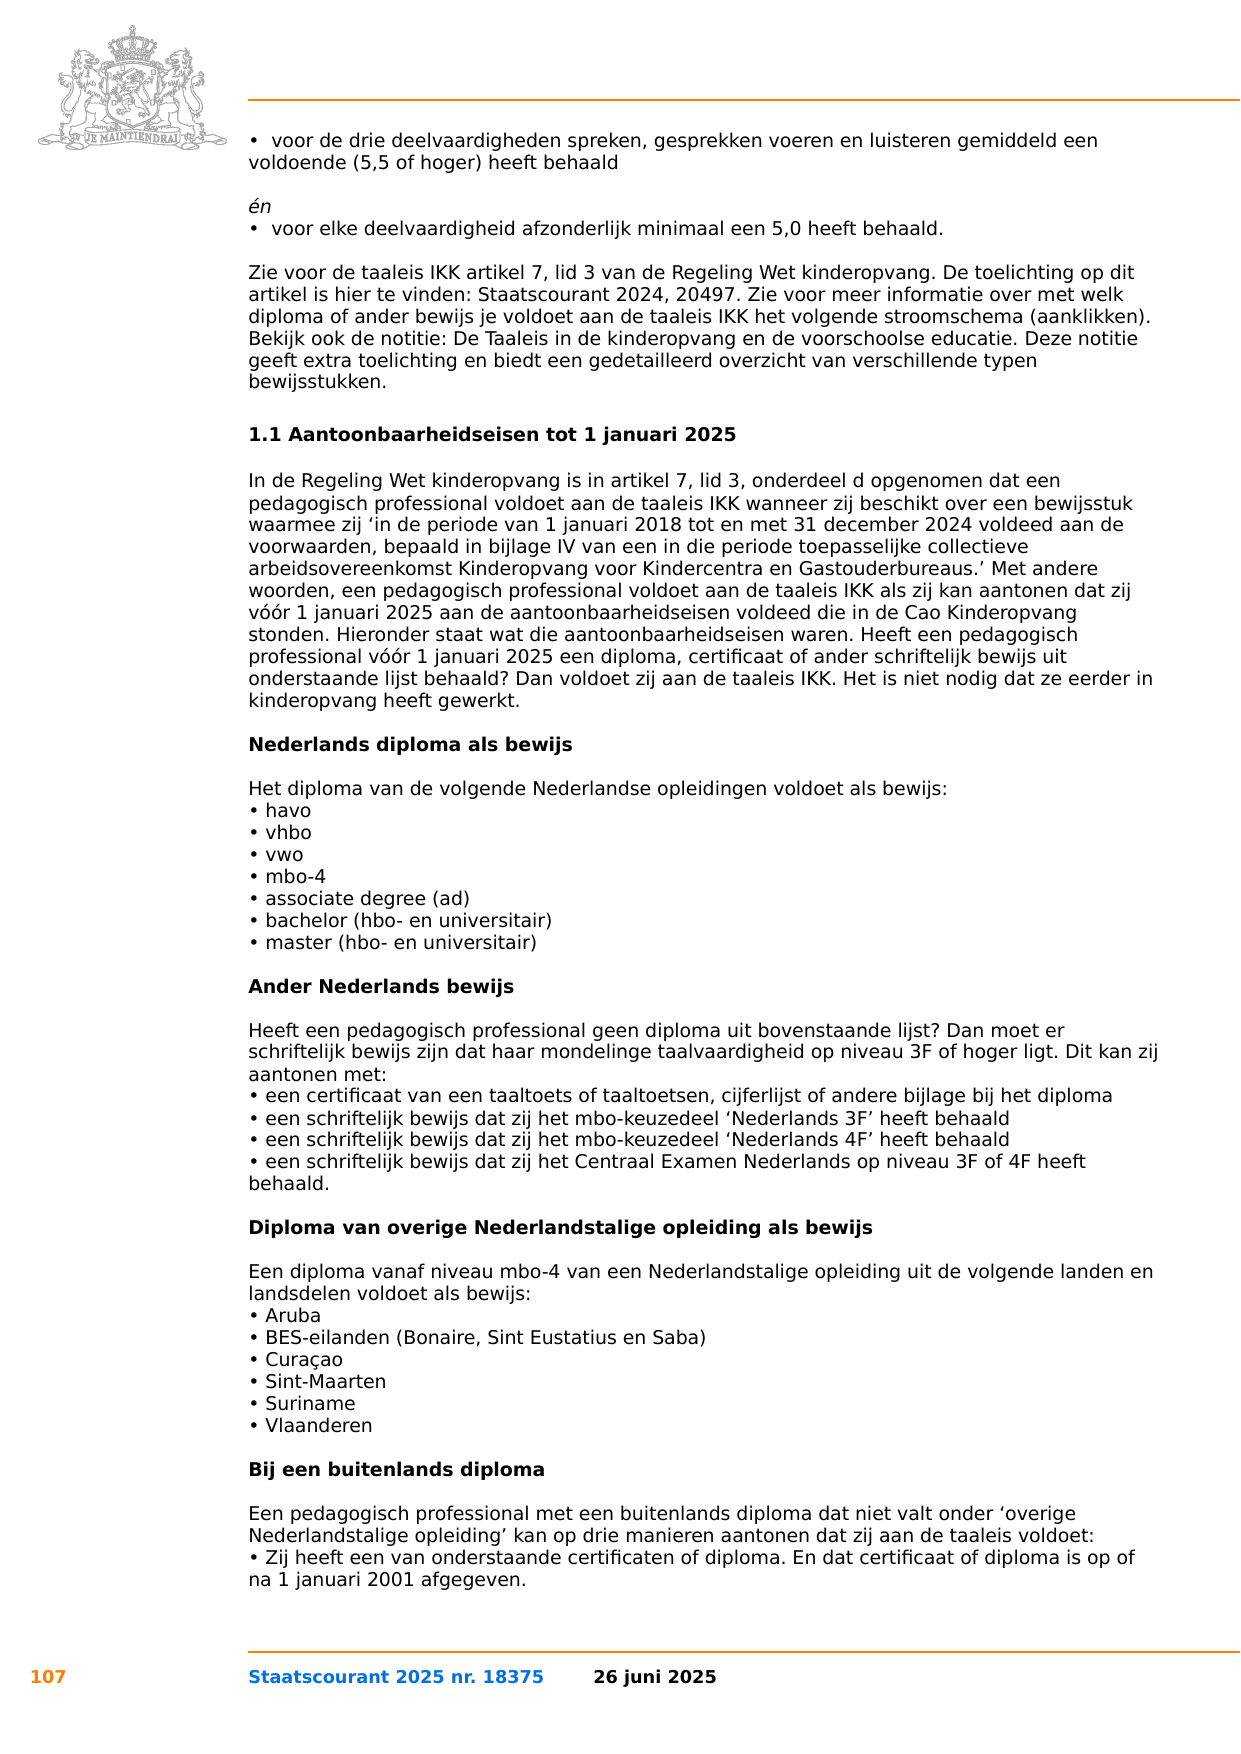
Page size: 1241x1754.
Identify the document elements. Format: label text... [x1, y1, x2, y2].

text • een schriftelijk bewijs dat zij het mbo-keuzedeel ‘Nederlands 3F’ heeft behaald [248, 1107, 1163, 1129]
text Bij een buitenlands diploma [248, 1459, 1163, 1481]
text Een diploma vanaf niveau mbo-4 van een Nederlandstalige opleiding uit de volgende landen en landsdelen voldoet als bewijs: [248, 1261, 1163, 1305]
picture [38, 25, 227, 150]
text • mbo-4 [248, 866, 1163, 888]
text • master (hbo- en universitair) [248, 932, 1163, 954]
text Ander Nederlands bewijs [248, 976, 1163, 998]
subtitle 1.1 Aantoonbaarheidseisen tot 1 januari 2025 [248, 423, 1163, 445]
text • een schriftelijk bewijs dat zij het mbo-keuzedeel ‘Nederlands 4F’ heeft behaald [248, 1129, 1163, 1151]
text Heeft een pedagogisch professional geen diploma uit bovenstaande lijst? Dan moet er schriftelijk bewijs zijn dat haar mondelinge taalvaardigheid op niveau 3F of hoger ligt. Dit kan zij aantonen met: [248, 1019, 1163, 1085]
text In de Regeling Wet kinderopvang is in artikel 7, lid 3, onderdeel d opgenomen dat een pedagogisch professional voldoet aan de taaleis IKK wanneer zij beschikt over een bewijsstuk waarmee zij ‘in de periode van 1 januari 2018 tot en met 31 december 2024 voldeed aan de voorwaarden, bepaald in bijlage IV van een in die periode toepasselijke collectieve arbeidsovereenkomst Kinderopvang voor Kindercentra en Gastouderbureaus.’ Met andere woorden, een pedagogisch professional voldoet aan de taaleis IKK als zij kan aantonen dat zij vóór 1 januari 2025 aan de aantoonbaarheidseisen voldeed die in de Cao Kinderopvang stonden. Hieronder staat wat die aantoonbaarheidseisen waren. Heeft een pedagogisch professional vóór 1 januari 2025 een diploma, certificaat of ander schriftelijk bewijs uit onderstaande lijst behaald? Dan voldoet zij aan de taaleis IKK. Het is niet nodig dat ze eerder in kinderopvang heeft gewerkt. [248, 470, 1163, 712]
text Diploma van overige Nederlandstalige opleiding als bewijs [248, 1217, 1163, 1239]
text Het diploma van de volgende Nederlandse opleidingen voldoet als bewijs: [248, 778, 1163, 800]
text • bachelor (hbo- en universitair) [248, 910, 1163, 932]
text • Aruba [248, 1305, 1163, 1327]
text • een schriftelijk bewijs dat zij het Centraal Examen Nederlands op niveau 3F of 4F heeft behaald. [248, 1151, 1163, 1195]
text Nederlands diploma als bewijs [248, 734, 1163, 756]
text • Sint-Maarten [248, 1371, 1163, 1393]
text • Suriname [248, 1393, 1163, 1415]
text én [248, 196, 1163, 218]
text Een pedagogisch professional met een buitenlands diploma dat niet valt onder ‘overige Nederlandstalige opleiding’ kan op drie manieren aantonen dat zij aan de taaleis voldoet: [248, 1503, 1163, 1547]
text • havo [248, 800, 1163, 822]
text • Curaçao [248, 1349, 1163, 1371]
text Zie voor de taaleis IKK artikel 7, lid 3 van de Regeling Wet kinderopvang. De toelichting op dit artikel is hier te vinden: Staatscourant 2024, 20497. Zie voor meer informatie over met welk diploma of ander bewijs je voldoet aan de taaleis IKK het volgende stroomschema (aanklikken). Bekijk ook de notitie: De Taaleis in de kinderopvang en de voorschoolse educatie. Deze notitie geeft extra toelichting en biedt een gedetailleerd overzicht van verschillende typen bewijsstukken. [248, 262, 1163, 393]
text • vhbo [248, 822, 1163, 844]
text • een certificaat van een taaltoets of taaltoetsen, cijferlijst of andere bijlage bij het diploma [248, 1085, 1163, 1107]
text • vwo [248, 844, 1163, 866]
text • associate degree (ad) [248, 888, 1163, 910]
text • voor de drie deelvaardigheden spreken, gesprekken voeren en luisteren gemiddeld een voldoende (5,5 of hoger) heeft behaald [248, 130, 1163, 174]
text • BES-eilanden (Bonaire, Sint Eustatius en Saba) [248, 1327, 1163, 1349]
text • Vlaanderen [248, 1415, 1163, 1437]
text • Zij heeft een van onderstaande certificaten of diploma. En dat certificaat of diploma is op of na 1 januari 2001 afgegeven. [248, 1547, 1163, 1591]
text • voor elke deelvaardigheid afzonderlijk minimaal een 5,0 heeft behaald. [248, 218, 1163, 240]
